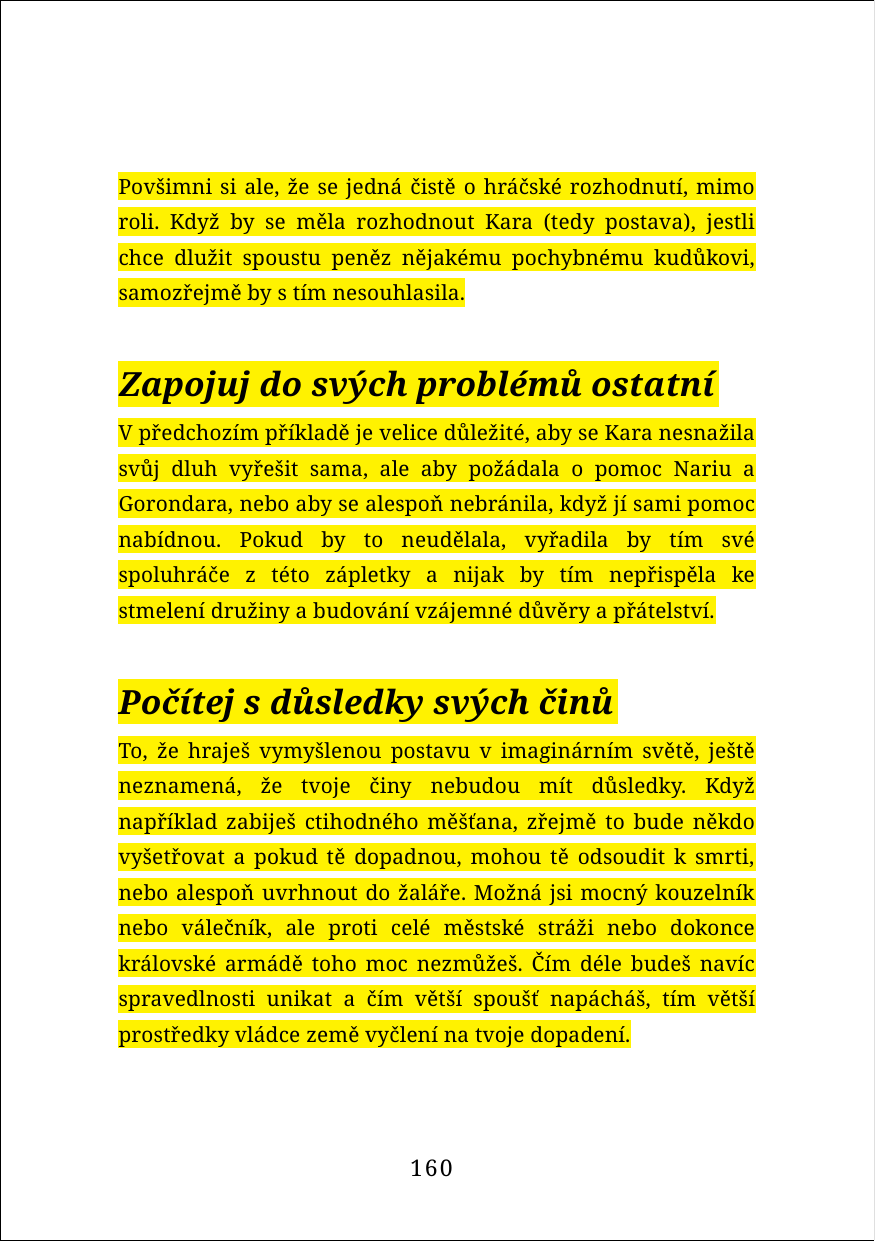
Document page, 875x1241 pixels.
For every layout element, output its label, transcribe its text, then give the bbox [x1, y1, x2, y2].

text To, že hraješ vymyšlenou postavu v imaginárním světě, ještě neznamená, že tvoje činy nebudou mít důsledky. Když například zabiješ ctihodného měšťana, zřejmě to bude někdo vyšetřovat a pokud tě dopadnou, mohou tě odsoudit k smrti, nebo alespoň uvrhnout do žaláře. Možná jsi mocný kouzelník nebo válečník, ale proti celé městské stráži nebo dokonce královské armádě toho moc nezmůžeš. Čím déle budeš navíc spravedlnosti unikat a čím větší spoušť napácháš, tím větší prostředky vládce země vyčlení na tvoje dopadení. [118, 736, 756, 1048]
text Povšimni si ale, že se jedná čistě o hráčské rozhodnutí, mimo roli. Když by se měla rozhodnout Kara (tedy postava), jestli chce dlužit spoustu peněz nějakému pochybnému kudůkovi, samozřejmě by s tím nesouhlasila. [118, 172, 756, 307]
subtitle Zapojuj do svých problémů ostatní [118, 361, 756, 407]
subtitle Počítej s důsledky svých činů [118, 679, 756, 724]
text V předchozím příkladě je velice důležité, aby se Kara nesnažila svůj dluh vyřešit sama, ale aby požádala o pomoc Nariu a Gorondara, nebo aby se alespoň nebránila, když jí sami pomoc nabídnou. Pokud by to neudělala, vyřadila by tím své spoluhráče z této zápletky a nijak by tím nepřispěla ke stmelení družiny a budování vzájemné důvěry a přátelství. [118, 418, 756, 624]
